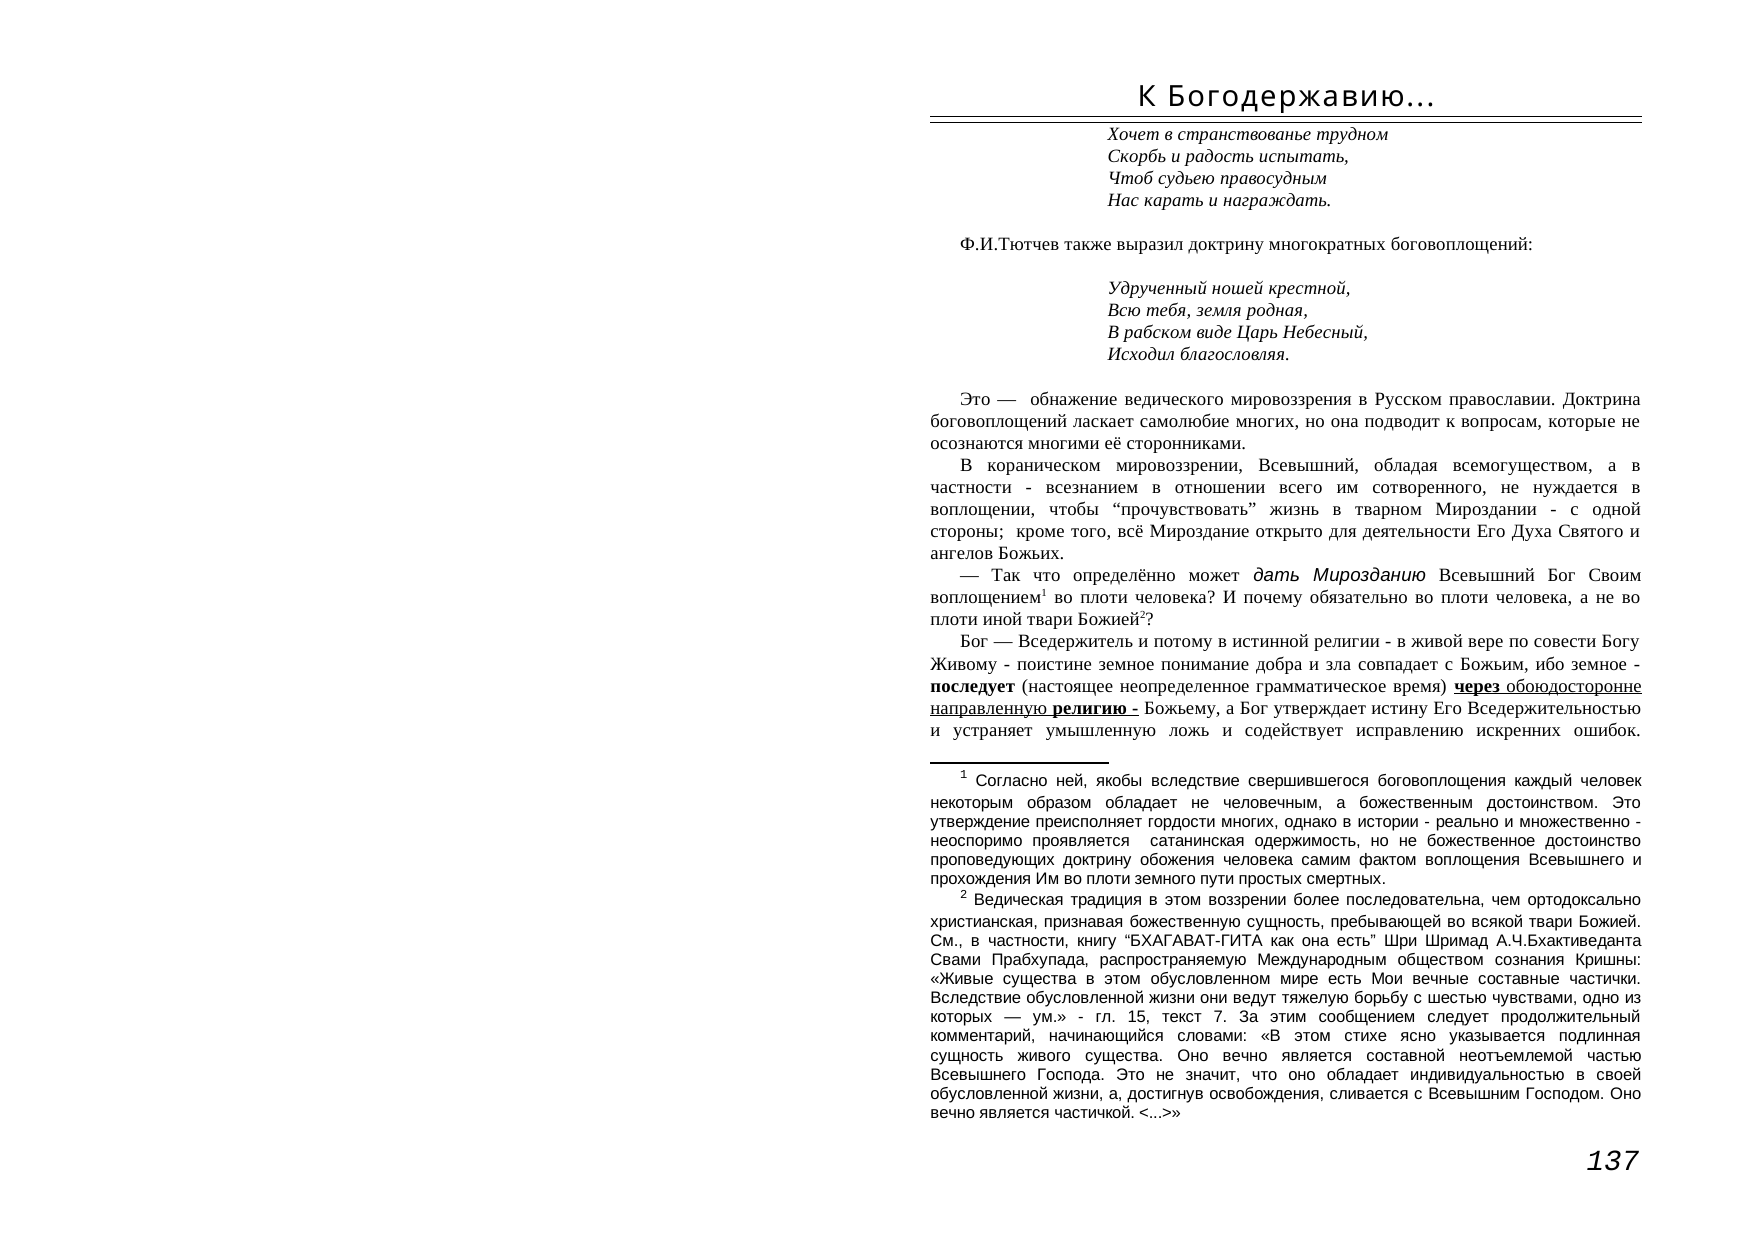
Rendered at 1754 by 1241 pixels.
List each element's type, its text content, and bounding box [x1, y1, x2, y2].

text Нас карать и награждать. [930, 188, 1642, 210]
text Согласно ней, якобы вследствие свершившегося боговоплощения каждый человек некоторым образом обладает не человечным, а божественным достоинством. Это утверждение преисполняет гордости многих, однако в истории - реально и множественно - неоспоримо проявляется сатанинская одержимость, но не божественное достоинство проповедующих доктрину обожения человека самим фактом воплощения Всевышнего и прохождения Им во плоти земного пути простых смертных. [930, 769, 1642, 888]
text Чтоб судьею правосудным [930, 166, 1642, 188]
text В рабском виде Царь Небесный, [930, 321, 1642, 343]
text Всю тебя, земля родная, [930, 299, 1642, 321]
text В кораническом мировоззрении, Всевышний, обладая всемогуществом, а в частности - всезнанием в отношении всего им сотворенного, не нуждается в воплощении, чтобы “прочувствовать” жизнь в тварном Мироздании - с одной стороны; кроме того, всё Мироздание открыто для деятельности Его Духа Святого и ангелов Божьих. [930, 453, 1642, 564]
text Хочет в странствованье трудном [930, 123, 1642, 144]
text Бог — Вседержитель и потому в истинной религии - в живой вере по совести Богу Живому - поистине земное понимание добра и зла совпадает с Божьим, ибо земное - последует (настоящее неопределенное грамматическое время) через обоюдосторонне направленную религию - Божьему, а Бог утверждает истину Его Вседержительностью и устраняет умышленную ложь и содействует исправлению искренних ошибок. [930, 630, 1642, 740]
text Это — обнажение ведического мировоззрения в Русском православии. Доктрина боговоплощений ласкает самолюбие многих, но она подводит к вопросам, которые не осознаются многими её сторонниками. [930, 387, 1642, 453]
text — Так что определённо может дать Мирозданию Всевышний Бог Своим воплощением во плоти человека? И почему обязательно во плоти человека, а не во плоти иной твари Божией? [930, 564, 1642, 630]
text Ведическая традиция в этом воззрении более последовательна, чем ортодоксально христианская, признавая божественную сущность, пребывающей во всякой твари Божией. См., в частности, книгу “БХАГАВАТ-ГИТА как она есть” Шри Шримад А.Ч.Бхактиведанта Свами Прабхупада, распространяемую Международным обществом сознания Кришны: «Живые существа в этом обусловленном мире есть Мои вечные составные частички. Вследствие обусловленной жизни они ведут тяжелую борьбу с шестью чувствами, одно из которых — ум.» - гл. 15, текст 7. За этим сообщением следует продолжительный комментарий, начинающийся словами: «В этом стихе ясно указывается подлинная сущность живого существа. Оно вечно является составной неотъемлемой частью Всевышнего Господа. Это не значит, что оно обладает индивидуальностью в своей обусловленной жизни, а, достигнув освобождения, сливается с Всевышним Господом. Оно вечно является частичкой. <...>» [930, 888, 1642, 1122]
text Удрученный ношей крестной, [930, 277, 1642, 299]
text Ф.И.Тютчев также выразил доктрину многократных боговоплощений: [930, 232, 1642, 254]
text Скорбь и радость испытать, [930, 144, 1642, 166]
text Исходил благословляя. [930, 343, 1642, 365]
